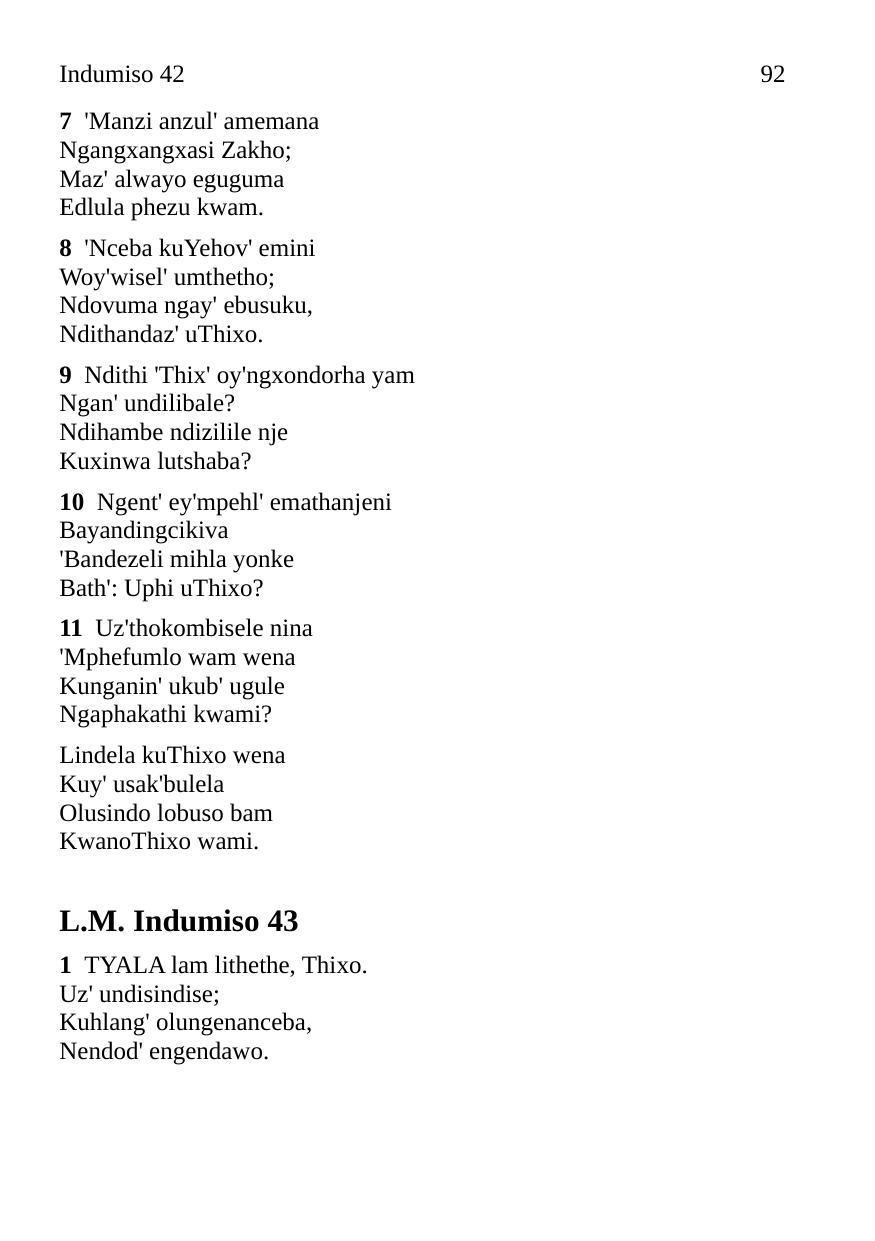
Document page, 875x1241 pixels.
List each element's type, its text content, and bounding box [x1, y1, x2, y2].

text 9 Ndithi 'Thix' oy'ngxondorha yam [59, 360, 786, 388]
text Uz' undisindise; [59, 979, 786, 1007]
text Maz' alwayo eguguma [59, 164, 786, 192]
text Ndithandaz' uThixo. [59, 319, 786, 348]
text Kunganin' ukub' ugule [59, 671, 786, 699]
text Bayandingcikiva [59, 515, 786, 544]
text KwanoThixo wami. [59, 826, 786, 855]
text L.M. Indumiso 43 [59, 902, 786, 938]
text Ngan' undilibale? [59, 388, 786, 417]
text 8 'Nceba kuYehov' emini [59, 233, 786, 262]
text Ngaphakathi kwami? [59, 699, 786, 728]
text Ndovuma ngay' ebusuku, [59, 291, 786, 319]
text 11 Uz'thokombisele nina [59, 613, 786, 642]
text 'Mphefumlo wam wena [59, 642, 786, 671]
text 7 'Manzi anzul' amemana [59, 106, 786, 135]
text Woy'wisel' umthetho; [59, 262, 786, 291]
text Nendod' engendawo. [59, 1036, 786, 1065]
text Kuxinwa lutshaba? [59, 446, 786, 475]
text 1 TYALA lam lithethe, Thixo. [59, 950, 786, 979]
text 10 Ngent' ey'mpehl' emathanjeni [59, 487, 786, 515]
text Edlula phezu kwam. [59, 192, 786, 221]
text Kuy' usak'bulela [59, 769, 786, 798]
text 'Bandezeli mihla yonke [59, 544, 786, 573]
text Olusindo lobuso bam [59, 798, 786, 826]
text Lindela kuThixo wena [59, 740, 786, 769]
text Ngangxangxasi Zakho; [59, 135, 786, 164]
text Bath': Uphi uThixo? [59, 573, 786, 602]
text Kuhlang' olungenanceba, [59, 1007, 786, 1036]
text Ndihambe ndizilile nje [59, 417, 786, 446]
